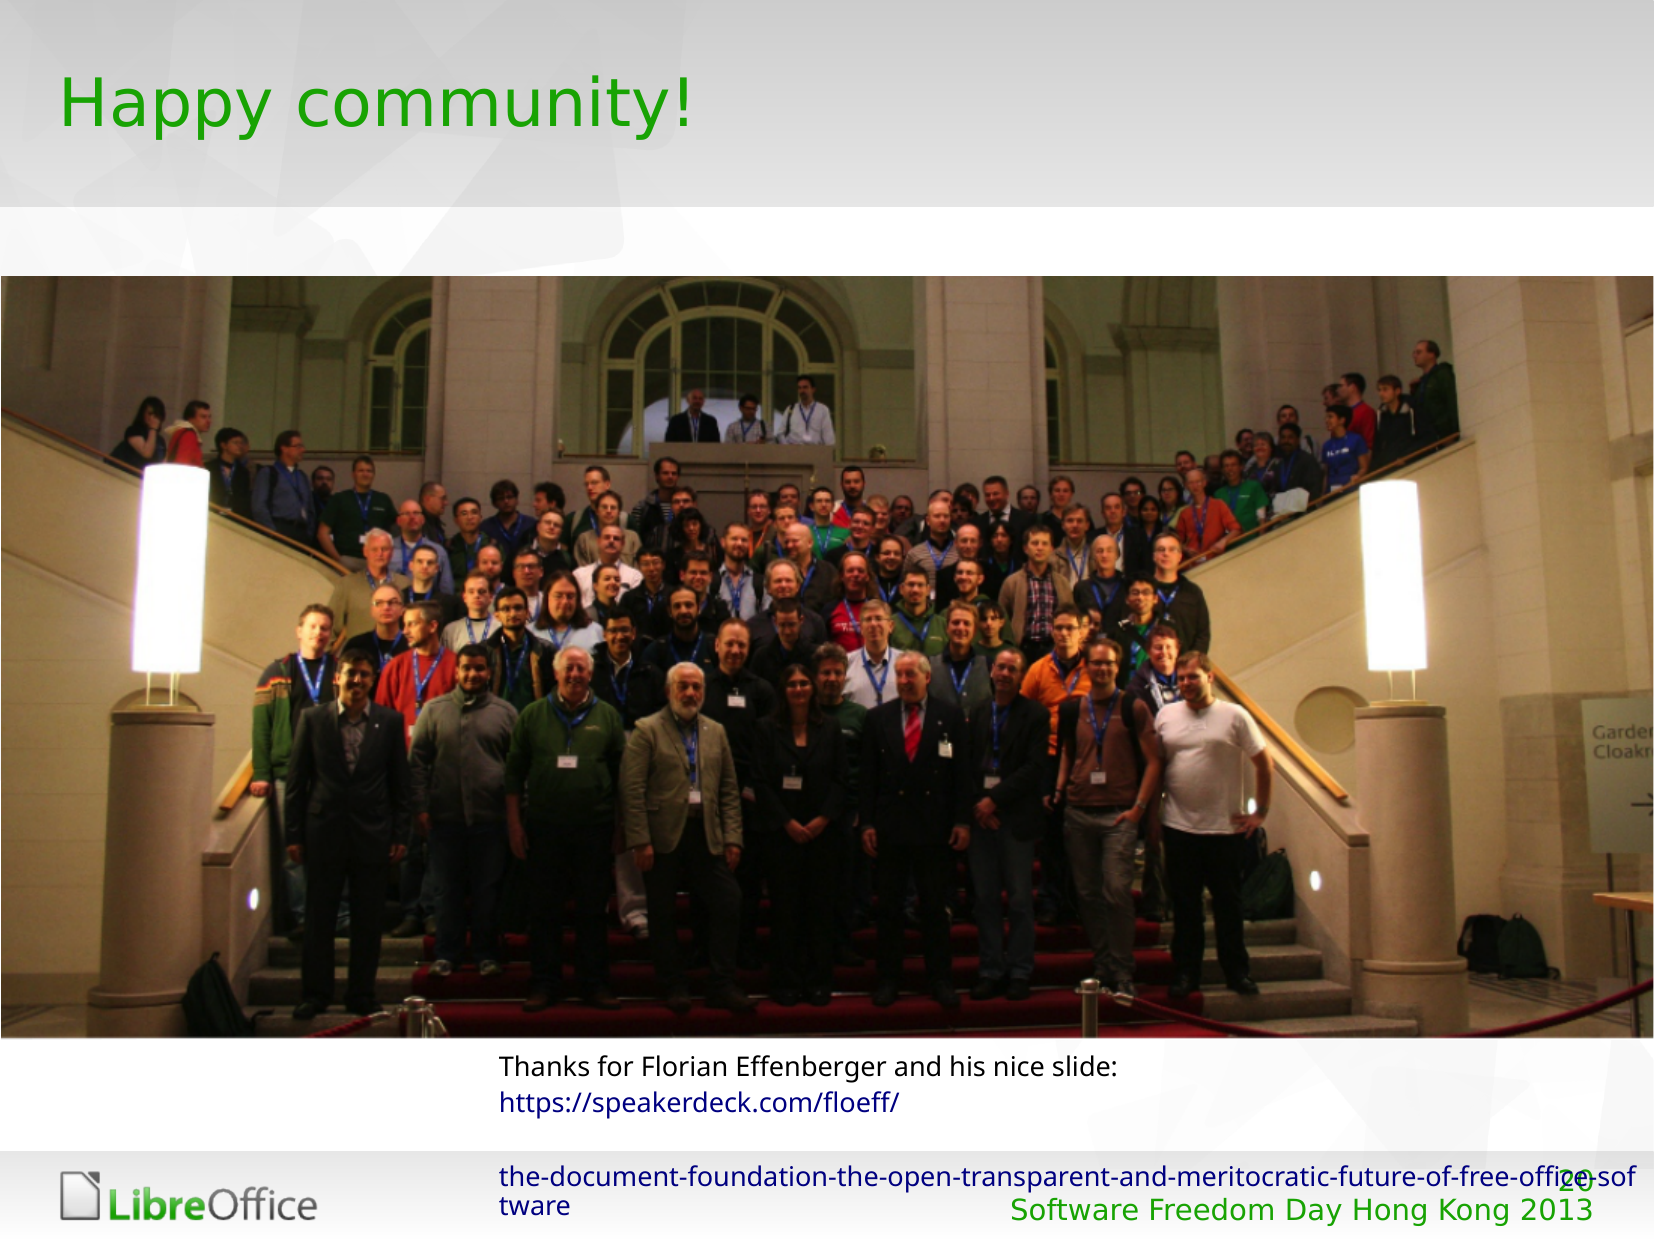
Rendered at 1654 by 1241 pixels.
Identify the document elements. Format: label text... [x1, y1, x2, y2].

text_box Thanks for Florian Effenberger and his nice slide: https://speakerdeck.com/floeff/ the-document-foundation-the-open-transparent-and-meritocratic-future-of-free-office-software [484, 1040, 1652, 1158]
title Happy community! [59, 29, 1595, 178]
picture [0, 0, 1654, 1169]
picture [41, 1152, 337, 1240]
